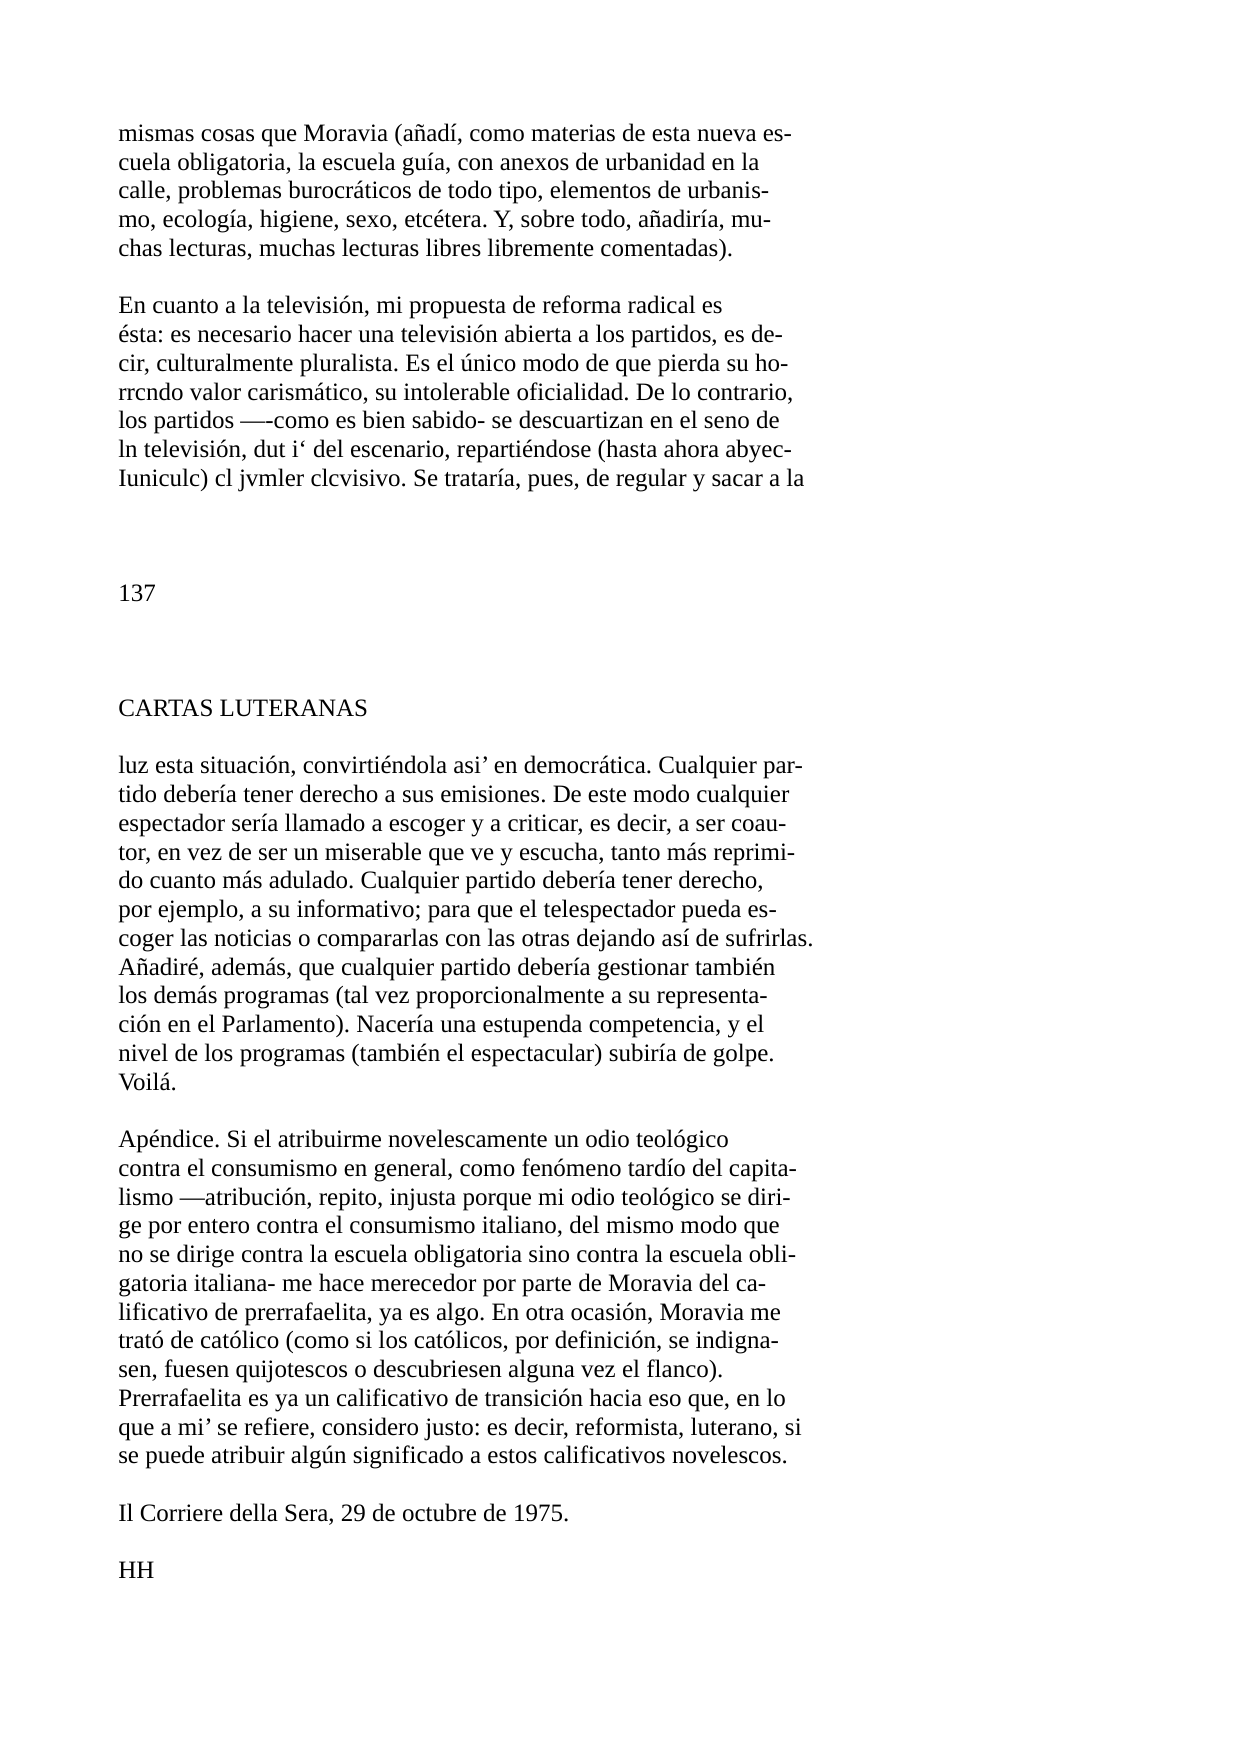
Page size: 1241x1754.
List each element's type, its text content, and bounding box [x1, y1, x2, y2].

text ln televisión, dut i‘ del escenario, repartiéndose (hasta ahora abyec- [118, 434, 1122, 463]
text cir, culturalmente pluralista. Es el único modo de que pierda su ho- [118, 348, 1122, 377]
text Voilá. [118, 1067, 1122, 1096]
text chas lecturas, muchas lecturas libres libremente comentadas). [118, 233, 1122, 262]
text tor, en vez de ser un miserable que ve y escucha, tanto más reprimi- [118, 837, 1122, 866]
text Añadiré, además, que cualquier partido debería gestionar también [118, 952, 1122, 981]
text cuela obligatoria, la escuela guía, con anexos de urbanidad en la [118, 147, 1122, 176]
text nivel de los programas (también el espectacular) subiría de golpe. [118, 1038, 1122, 1067]
text rrcndo valor carismático, su intolerable oficialidad. De lo contrario, [118, 377, 1122, 406]
text tido debería tener derecho a sus emisiones. De este modo cualquier [118, 779, 1122, 808]
text 137 [118, 578, 1122, 607]
text lificativo de prerrafaelita, ya es algo. En otra ocasión, Moravia me [118, 1297, 1122, 1326]
text se puede atribuir algún significado a estos calificativos novelescos. [118, 1441, 1122, 1469]
text ge por entero contra el consumismo italiano, del mismo modo que [118, 1211, 1122, 1239]
text lismo —atribución, repito, injusta porque mi odio teológico se diri- [118, 1182, 1122, 1211]
text los partidos —-como es bien sabido- se descuartizan en el seno de [118, 406, 1122, 434]
text Il Corriere della Sera, 29 de octubre de 1975. [118, 1498, 1122, 1527]
text trató de católico (como si los católicos, por definición, se indigna- [118, 1326, 1122, 1354]
text Iuniculc) cl jvmler clcvisivo. Se trataría, pues, de regular y sacar a la [118, 463, 1122, 492]
text calle, problemas burocráticos de todo tipo, elementos de urbanis- [118, 176, 1122, 204]
text ésta: es necesario hacer una televisión abierta a los partidos, es de- [118, 319, 1122, 348]
text sen, fuesen quijotescos o descubriesen alguna vez el flanco). [118, 1354, 1122, 1383]
text do cuanto más adulado. Cualquier partido debería tener derecho, [118, 866, 1122, 894]
text CARTAS LUTERANAS [118, 693, 1122, 722]
text Apéndice. Si el atribuirme novelescamente un odio teológico [118, 1124, 1122, 1153]
text luz esta situación, convirtiéndola asi’ en democrática. Cualquier par- [118, 751, 1122, 779]
text mismas cosas que Moravia (añadí, como materias de esta nueva es- [118, 118, 1122, 147]
text gatoria italiana- me hace merecedor por parte de Moravia del ca- [118, 1268, 1122, 1297]
text que a mi’ se refiere, considero justo: es decir, reformista, luterano, si [118, 1412, 1122, 1441]
text mo, ecología, higiene, sexo, etcétera. Y, sobre todo, añadiría, mu- [118, 204, 1122, 233]
text espectador sería llamado a escoger y a criticar, es decir, a ser coau- [118, 808, 1122, 837]
text los demás programas (tal vez proporcionalmente a su representa- [118, 981, 1122, 1009]
text ción en el Parlamento). Nacería una estupenda competencia, y el [118, 1009, 1122, 1038]
text por ejemplo, a su informativo; para que el telespectador pueda es- [118, 894, 1122, 923]
text HH [118, 1556, 1122, 1584]
text Prerrafaelita es ya un calificativo de transición hacia eso que, en lo [118, 1383, 1122, 1412]
text no se dirige contra la escuela obligatoria sino contra la escuela obli- [118, 1239, 1122, 1268]
text coger las noticias o compararlas con las otras dejando así de sufrirlas. [118, 923, 1122, 952]
text En cuanto a la televisión, mi propuesta de reforma radical es [118, 291, 1122, 319]
text contra el consumismo en general, como fenómeno tardío del capita- [118, 1153, 1122, 1182]
